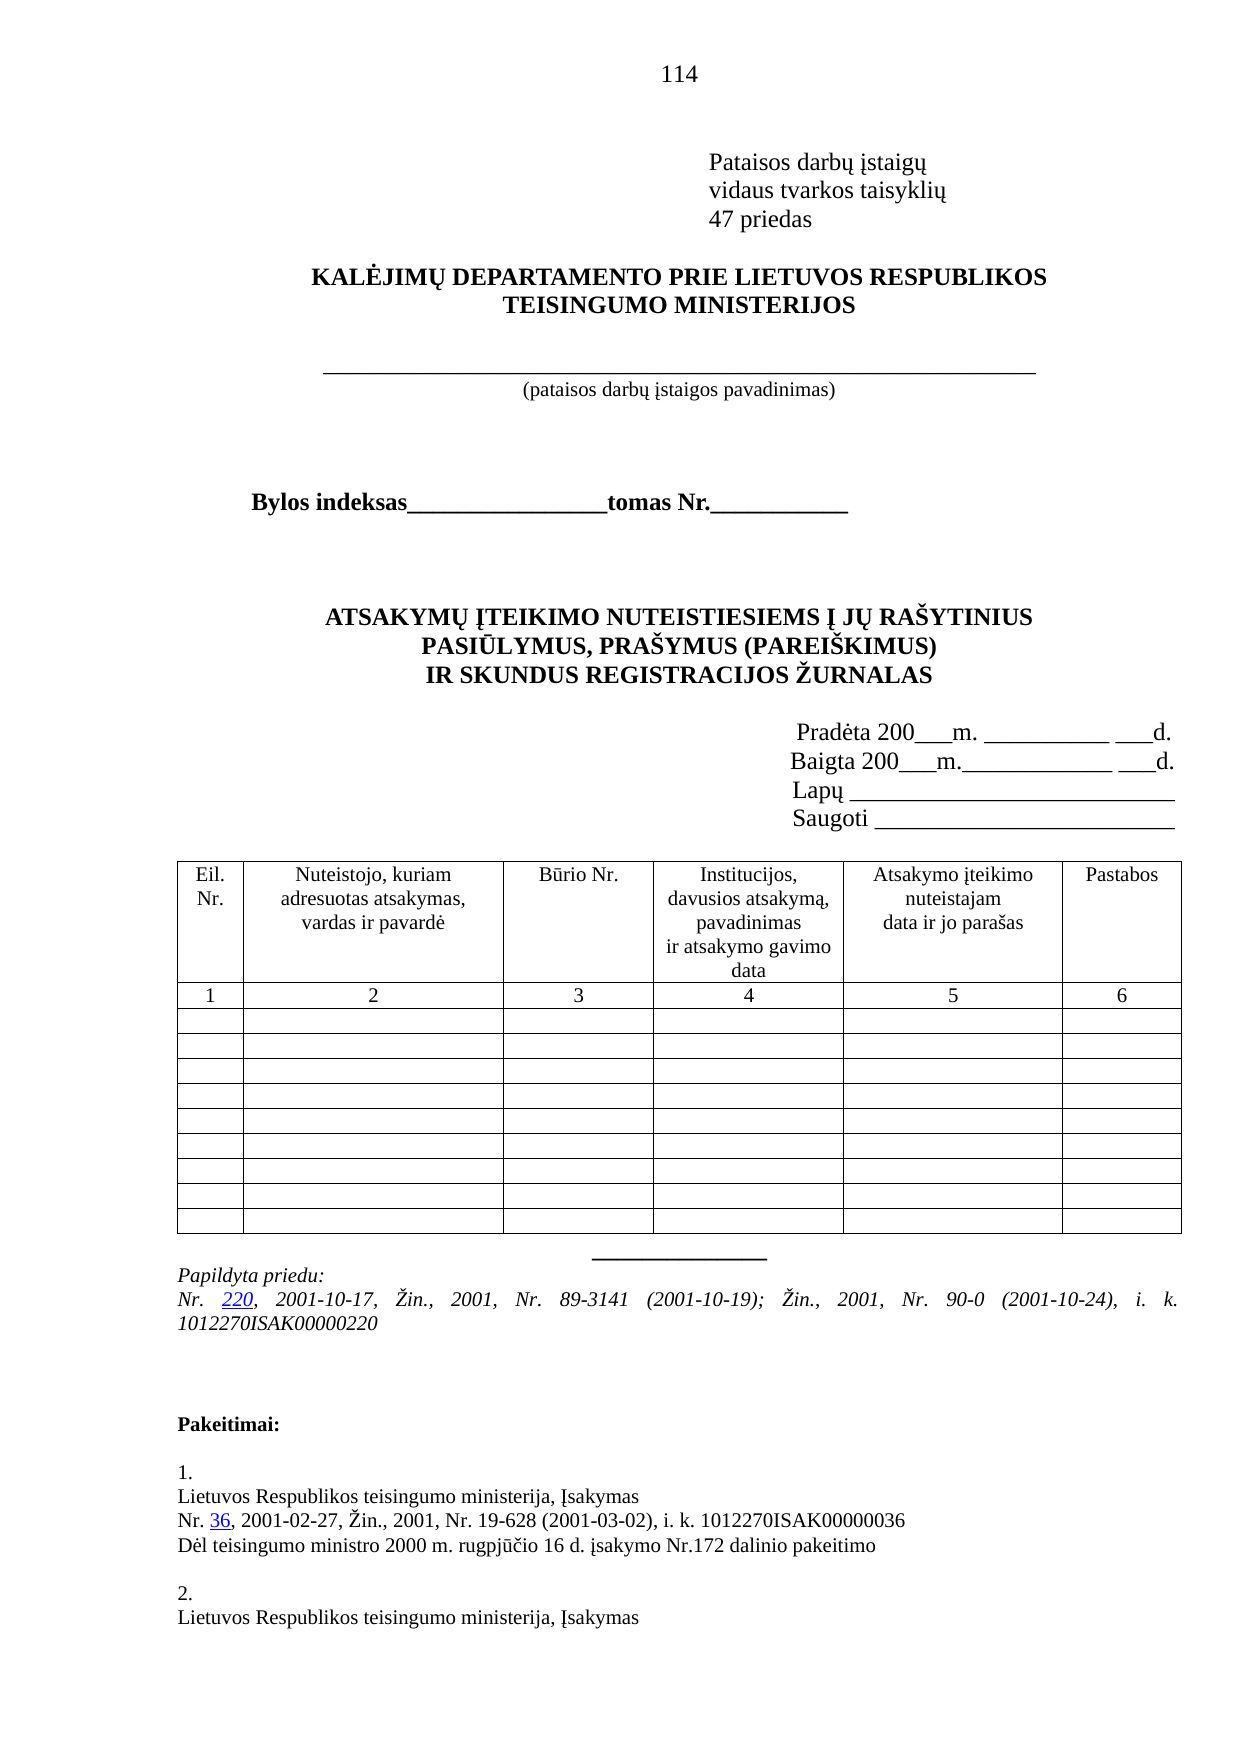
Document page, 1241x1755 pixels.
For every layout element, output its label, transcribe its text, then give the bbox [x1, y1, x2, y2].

text Lietuvos Respublikos teisingumo ministerija, Įsakymas [177, 1484, 1181, 1508]
text Dėl teisingumo ministro 2000 m. rugpjūčio 16 d. įsakymo Nr.172 dalinio pakeitimo [177, 1532, 1181, 1557]
table_cell 5 [844, 983, 1062, 1007]
table_cell [504, 1109, 653, 1133]
text Lietuvos Respublikos teisingumo ministerija, Įsakymas [177, 1605, 1181, 1629]
table_cell [178, 1009, 243, 1032]
table_cell [844, 1184, 1062, 1208]
table_cell [844, 1009, 1062, 1032]
table_cell [244, 1109, 503, 1133]
table_cell [244, 1134, 503, 1158]
table_header Nuteistojo, kuriam adresuotas atsakymas, vardas ir pavardė [244, 862, 503, 982]
table_cell [244, 1034, 503, 1058]
text Saugoti ________________________ [177, 803, 1181, 832]
table_cell [654, 1134, 843, 1158]
text Bylos indeksas________________tomas Nr.___________ [177, 487, 1181, 516]
table_header Pastabos [1063, 862, 1181, 982]
table_cell [844, 1059, 1062, 1083]
table_cell [504, 1159, 653, 1183]
table_cell [504, 1209, 653, 1233]
text 2. [177, 1581, 1181, 1605]
text 47 priedas [177, 204, 1181, 233]
table_cell [504, 1184, 653, 1208]
text Pakeitimai: [177, 1412, 1181, 1436]
table_header Būrio Nr. [504, 862, 653, 982]
table_header Eil. Nr. [178, 862, 243, 982]
table_cell [1063, 1009, 1181, 1032]
table_cell [654, 1109, 843, 1133]
text PASIŪLYMUS, PRAŠYMUS (PAREIŠKIMUS) [177, 631, 1181, 660]
table_cell [1063, 1084, 1181, 1108]
table_cell [844, 1034, 1062, 1058]
table_cell [654, 1034, 843, 1058]
table_cell [178, 1084, 243, 1108]
table_cell [244, 1009, 503, 1032]
table_cell [654, 1159, 843, 1183]
table_header Atsakymo įteikimo nuteistajam data ir jo parašas [844, 862, 1062, 982]
text vidaus tvarkos taisyklių [177, 176, 1181, 204]
table_cell [654, 1009, 843, 1032]
text (pataisos darbų įstaigos pavadinimas) [177, 377, 1181, 401]
table_cell [1063, 1034, 1181, 1058]
table_cell [1063, 1159, 1181, 1183]
table_cell [178, 1184, 243, 1208]
text ______________ [177, 1234, 1181, 1263]
table_cell 1 [178, 983, 243, 1007]
table_cell [654, 1084, 843, 1108]
table_cell [504, 1009, 653, 1032]
text Nr. 36, 2001-02-27, Žin., 2001, Nr. 19-628 (2001-03-02), i. k. 1012270ISAK00000036 [177, 1508, 1181, 1532]
table_cell [504, 1084, 653, 1108]
table_cell [178, 1059, 243, 1083]
text Nr. 220, 2001-10-17, Žin., 2001, Nr. 89-3141 (2001-10-19); Žin., 2001, Nr. 90-0 (2001-10-24), i. k. 1012270ISAK00000220 [177, 1287, 1181, 1335]
table_cell [178, 1209, 243, 1233]
table_cell [504, 1134, 653, 1158]
table_cell [654, 1209, 843, 1233]
table_cell [844, 1134, 1062, 1158]
table_cell [844, 1209, 1062, 1233]
table_cell [244, 1059, 503, 1083]
table_cell [844, 1109, 1062, 1133]
table_cell [244, 1159, 503, 1183]
text Baigta 200___m.____________ ___d. [177, 746, 1181, 775]
text Pataisos darbų įstaigų [177, 147, 1181, 176]
table_cell [1063, 1059, 1181, 1083]
text _________________________________________________________ [177, 348, 1181, 377]
text Papildyta priedu: [177, 1263, 1181, 1287]
text KALĖJIMŲ DEPARTAMENTO PRIE LIETUVOS RESPUBLIKOS [177, 262, 1181, 291]
text IR SKUNDUS REGISTRACIJOS ŽURNALAS [177, 660, 1181, 688]
table_header Institucijos, davusios atsakymą, pavadinimas ir atsakymo gavimo data [654, 862, 843, 982]
table_cell 3 [504, 983, 653, 1007]
table_cell 4 [654, 983, 843, 1007]
table_cell [1063, 1209, 1181, 1233]
table_cell [504, 1059, 653, 1083]
table_cell [178, 1159, 243, 1183]
table_cell [1063, 1134, 1181, 1158]
text Lapų __________________________ [177, 775, 1181, 803]
table_cell [178, 1134, 243, 1158]
text 1. [177, 1460, 1181, 1484]
table_cell 2 [244, 983, 503, 1007]
table_cell [1063, 1184, 1181, 1208]
table_cell [244, 1209, 503, 1233]
table_cell [244, 1084, 503, 1108]
table_cell [1063, 1109, 1181, 1133]
table_cell [178, 1034, 243, 1058]
text Pradėta 200___m. __________ ___d. [177, 717, 1181, 746]
table_cell [244, 1184, 503, 1208]
table_cell [504, 1034, 653, 1058]
table_cell [178, 1109, 243, 1133]
table_cell 6 [1063, 983, 1181, 1007]
table_cell [654, 1184, 843, 1208]
table_cell [654, 1059, 843, 1083]
text ATSAKYMŲ ĮTEIKIMO NUTEISTIESIEMS Į JŲ RAŠYTINIUS [177, 602, 1181, 631]
table_cell [844, 1159, 1062, 1183]
text TEISINGUMO MINISTERIJOS [177, 291, 1181, 319]
table_cell [844, 1084, 1062, 1108]
